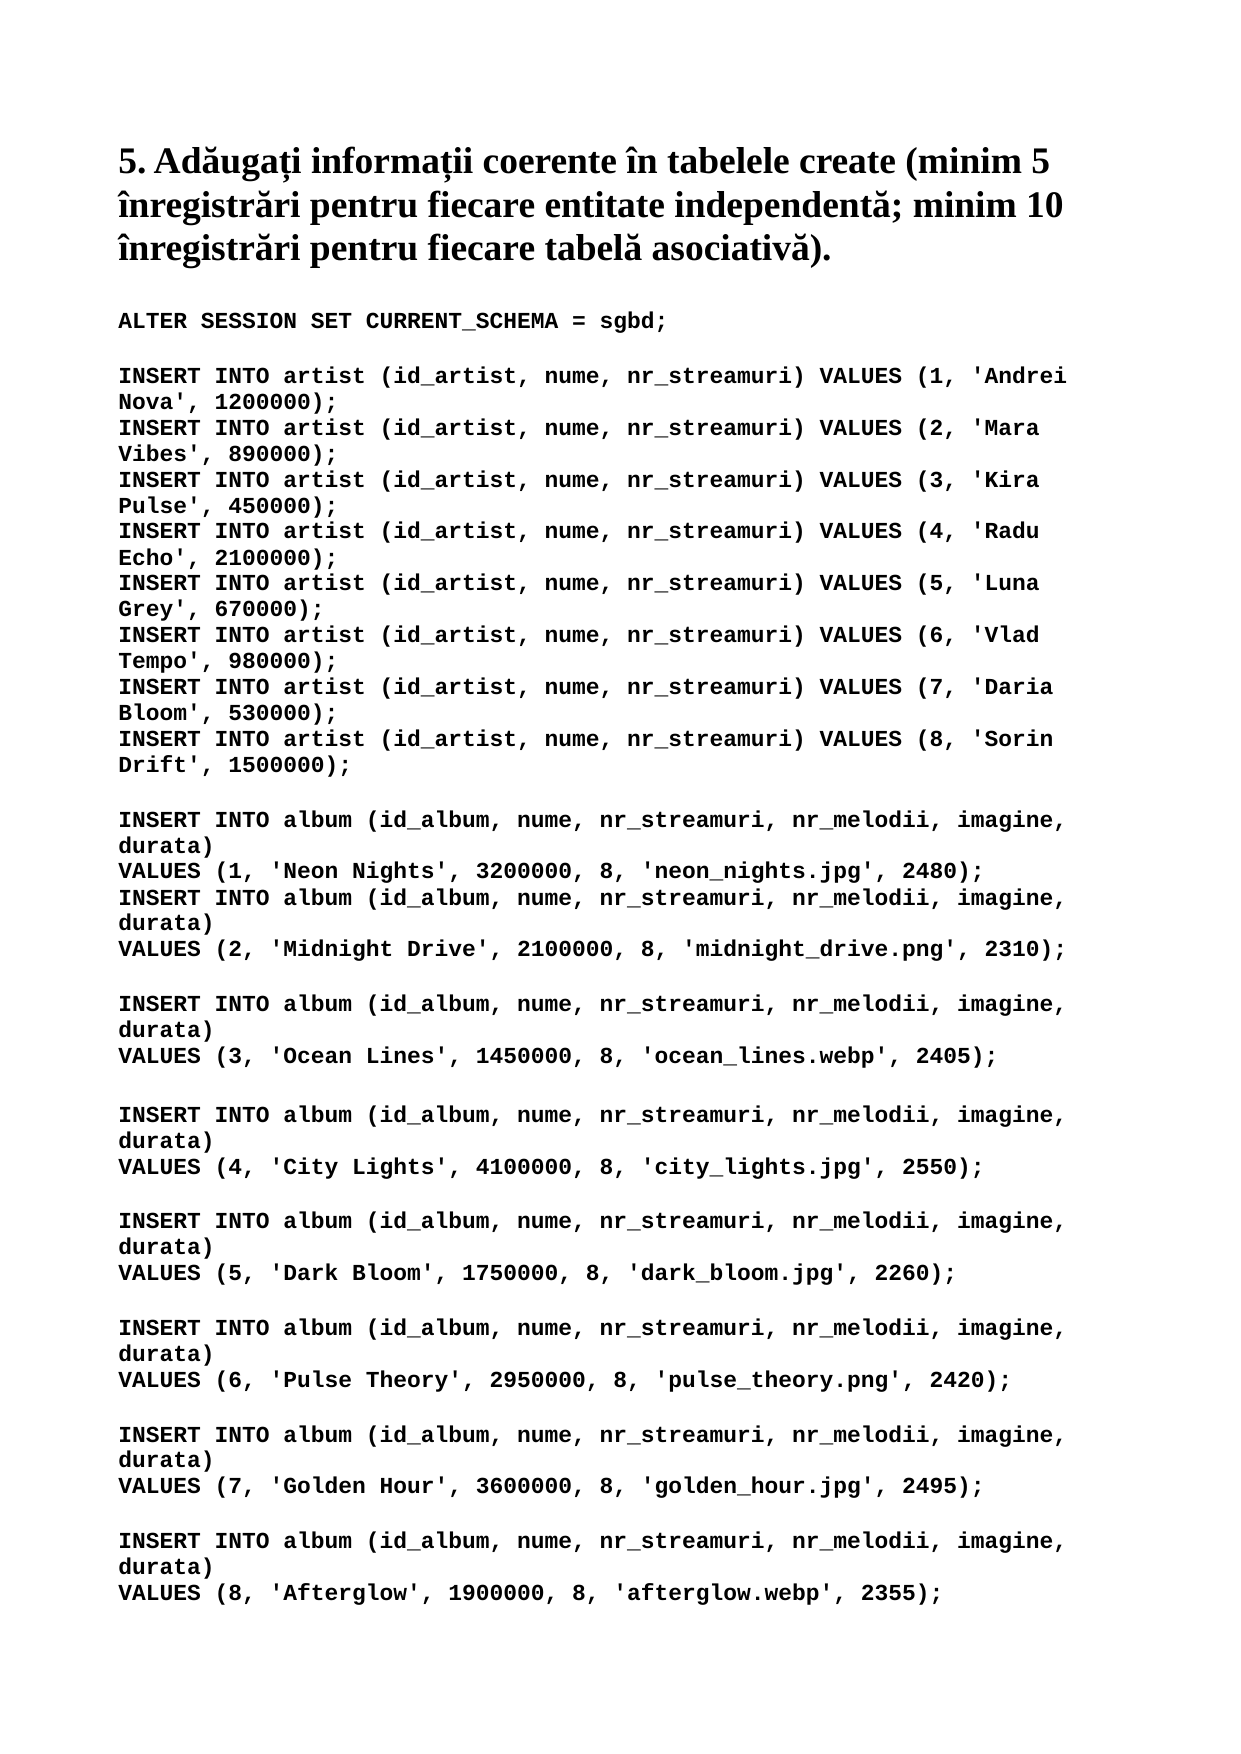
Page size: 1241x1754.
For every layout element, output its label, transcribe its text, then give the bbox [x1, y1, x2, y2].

text INSERT INTO artist (id_artist, nume, nr_streamuri) VALUES (8, 'Sorin Drift', 1500000); [118, 727, 1122, 779]
text INSERT INTO artist (id_artist, nume, nr_streamuri) VALUES (7, 'Daria Bloom', 530000); [118, 676, 1122, 727]
text VALUES (5, 'Dark Bloom', 1750000, 8, 'dark_bloom.jpg', 2260); [118, 1262, 1122, 1288]
text INSERT INTO artist (id_artist, nume, nr_streamuri) VALUES (1, 'Andrei Nova', 1200000); [118, 364, 1122, 416]
text INSERT INTO album (id_album, nume, nr_streamuri, nr_melodii, imagine, durata) [118, 1316, 1122, 1368]
text INSERT INTO artist (id_artist, nume, nr_streamuri) VALUES (6, 'Vlad Tempo', 980000); [118, 624, 1122, 676]
text INSERT INTO artist (id_artist, nume, nr_streamuri) VALUES (2, 'Mara Vibes', 890000); [118, 416, 1122, 468]
text INSERT INTO album (id_album, nume, nr_streamuri, nr_melodii, imagine, durata) [118, 1529, 1122, 1581]
text VALUES (4, 'City Lights', 4100000, 8, 'city_lights.jpg', 2550); [118, 1155, 1122, 1181]
text VALUES (3, 'Ocean Lines', 1450000, 8, 'ocean_lines.webp', 2405); [118, 1044, 1122, 1070]
text ALTER SESSION SET CURRENT_SCHEMA = sgbd; [118, 309, 1122, 336]
text INSERT INTO album (id_album, nume, nr_streamuri, nr_melodii, imagine, durata) [118, 1103, 1122, 1155]
text INSERT INTO artist (id_artist, nume, nr_streamuri) VALUES (5, 'Luna Grey', 670000); [118, 572, 1122, 624]
text VALUES (8, 'Afterglow', 1900000, 8, 'afterglow.webp', 2355); [118, 1581, 1122, 1607]
text VALUES (6, 'Pulse Theory', 2950000, 8, 'pulse_theory.png', 2420); [118, 1368, 1122, 1394]
text INSERT INTO album (id_album, nume, nr_streamuri, nr_melodii, imagine, durata) [118, 1423, 1122, 1475]
text INSERT INTO album (id_album, nume, nr_streamuri, nr_melodii, imagine, durata) [118, 808, 1122, 860]
text VALUES (7, 'Golden Hour', 3600000, 8, 'golden_hour.jpg', 2495); [118, 1475, 1122, 1501]
text INSERT INTO artist (id_artist, nume, nr_streamuri) VALUES (4, 'Radu Echo', 2100000); [118, 520, 1122, 572]
text VALUES (2, 'Midnight Drive', 2100000, 8, 'midnight_drive.png', 2310); [118, 938, 1122, 964]
text INSERT INTO artist (id_artist, nume, nr_streamuri) VALUES (3, 'Kira Pulse', 450000); [118, 468, 1122, 520]
text INSERT INTO album (id_album, nume, nr_streamuri, nr_melodii, imagine, durata) [118, 886, 1122, 938]
text VALUES (1, 'Neon Nights', 3200000, 8, 'neon_nights.jpg', 2480); [118, 860, 1122, 886]
text INSERT INTO album (id_album, nume, nr_streamuri, nr_melodii, imagine, durata) [118, 992, 1122, 1044]
text INSERT INTO album (id_album, nume, nr_streamuri, nr_melodii, imagine, durata) [118, 1210, 1122, 1262]
subtitle 5. Adăugați informații coerente în tabelele create (minim 5 înregistrări pentru fiecare entitate independentă; minim 10 înregistrări pentru fiecare tabelă asociativă). [118, 139, 1122, 268]
